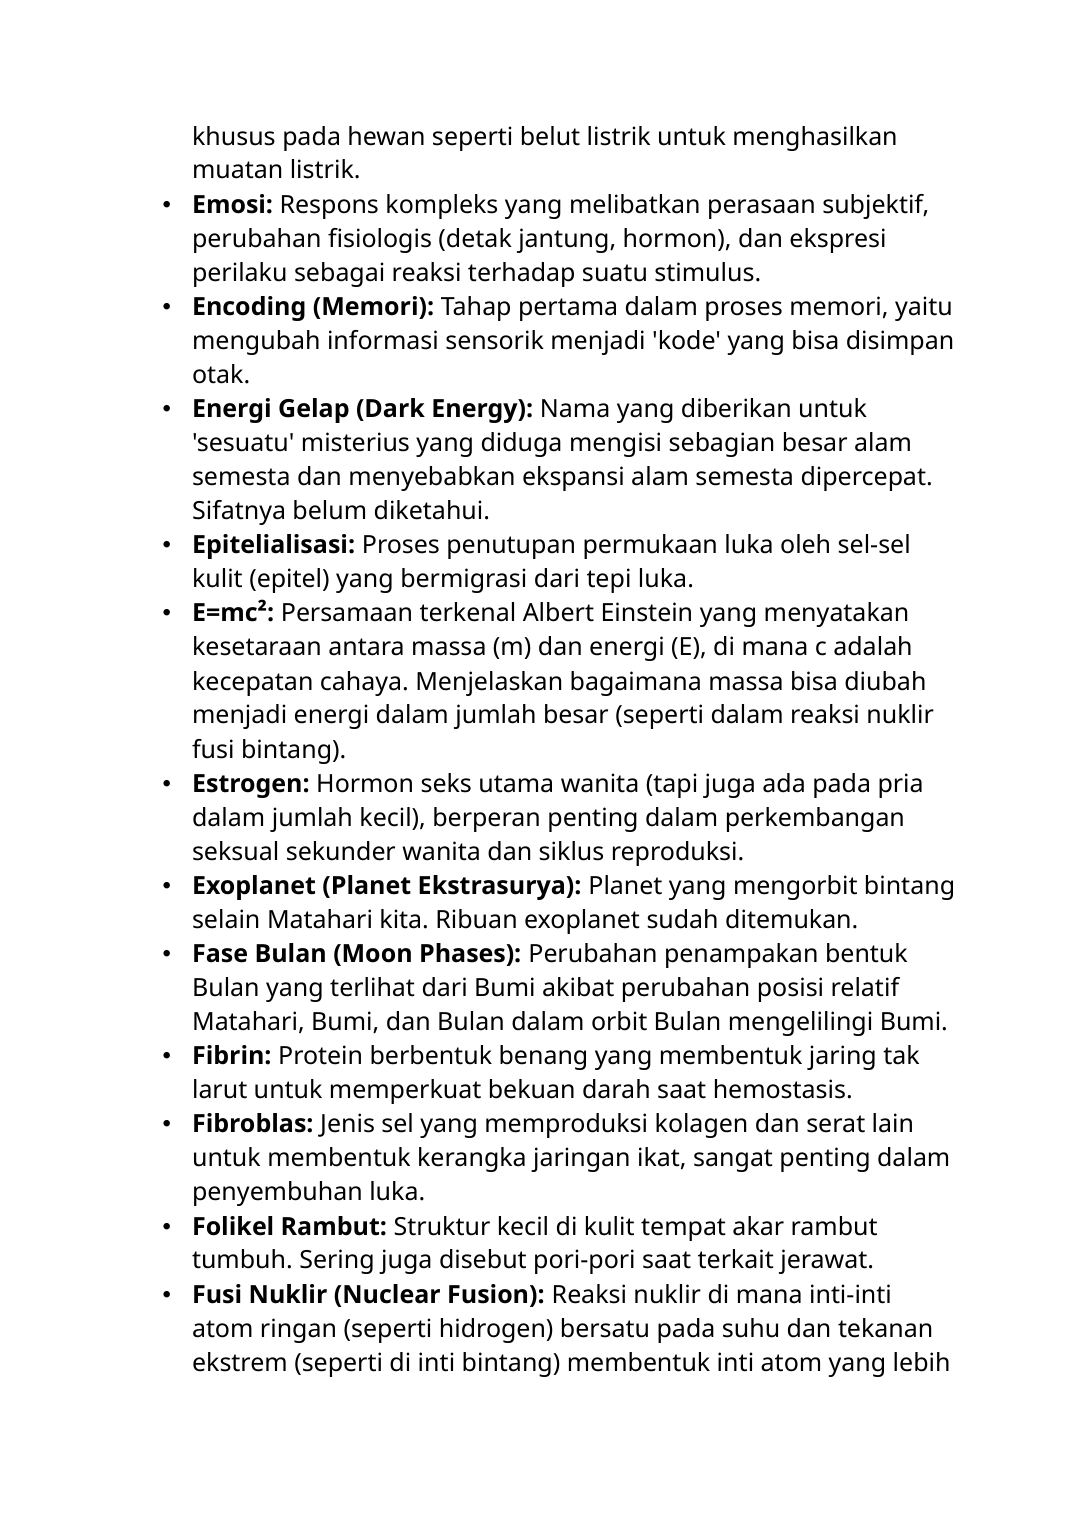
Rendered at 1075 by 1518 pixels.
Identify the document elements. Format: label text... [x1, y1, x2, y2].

list Energi Gelap (Dark Energy): Nama yang diberikan untuk 'sesuatu' misterius yang diduga mengisi sebagian besar alam semesta dan menyebabkan ekspansi alam semesta dipercepat. Sifatnya belum diketahui. [162, 391, 957, 527]
list khusus pada hewan seperti belut listrik untuk menghasilkan muatan listrik. [162, 118, 957, 186]
list Estrogen: Hormon seks utama wanita (tapi juga ada pada pria dalam jumlah kecil), berperan penting dalam perkembangan seksual sekunder wanita dan siklus reproduksi. [162, 765, 957, 867]
list Folikel Rambut: Struktur kecil di kulit tempat akar rambut tumbuh. Sering juga disebut pori-pori saat terkait jerawat. [162, 1208, 957, 1276]
list Emosi: Respons kompleks yang melibatkan perasaan subjektif, perubahan fisiologis (detak jantung, hormon), dan ekspresi perilaku sebagai reaksi terhadap suatu stimulus. [162, 186, 957, 288]
list Fibrin: Protein berbentuk benang yang membentuk jaring tak larut untuk memperkuat bekuan darah saat hemostasis. [162, 1038, 957, 1106]
list Fibroblas: Jenis sel yang memproduksi kolagen dan serat lain untuk membentuk kerangka jaringan ikat, sangat penting dalam penyembuhan luka. [162, 1106, 957, 1208]
list Epitelialisasi: Proses penutupan permukaan luka oleh sel-sel kulit (epitel) yang bermigrasi dari tepi luka. [162, 527, 957, 595]
list Exoplanet (Planet Ekstrasurya): Planet yang mengorbit bintang selain Matahari kita. Ribuan exoplanet sudah ditemukan. [162, 867, 957, 936]
list Fusi Nuklir (Nuclear Fusion): Reaksi nuklir di mana inti-inti atom ringan (seperti hidrogen) bersatu pada suhu dan tekanan ekstrem (seperti di inti bintang) membentuk inti atom yang lebih [162, 1276, 957, 1378]
list Encoding (Memori): Tahap pertama dalam proses memori, yaitu mengubah informasi sensorik menjadi 'kode' yang bisa disimpan otak. [162, 288, 957, 391]
list E=mc²: Persamaan terkenal Albert Einstein yang menyatakan kesetaraan antara massa (m) dan energi (E), di mana c adalah kecepatan cahaya. Menjelaskan bagaimana massa bisa diubah menjadi energi dalam jumlah besar (seperti dalam reaksi nuklir fusi bintang). [162, 595, 957, 765]
list Fase Bulan (Moon Phases): Perubahan penampakan bentuk Bulan yang terlihat dari Bumi akibat perubahan posisi relatif Matahari, Bumi, dan Bulan dalam orbit Bulan mengelilingi Bumi. [162, 936, 957, 1038]
